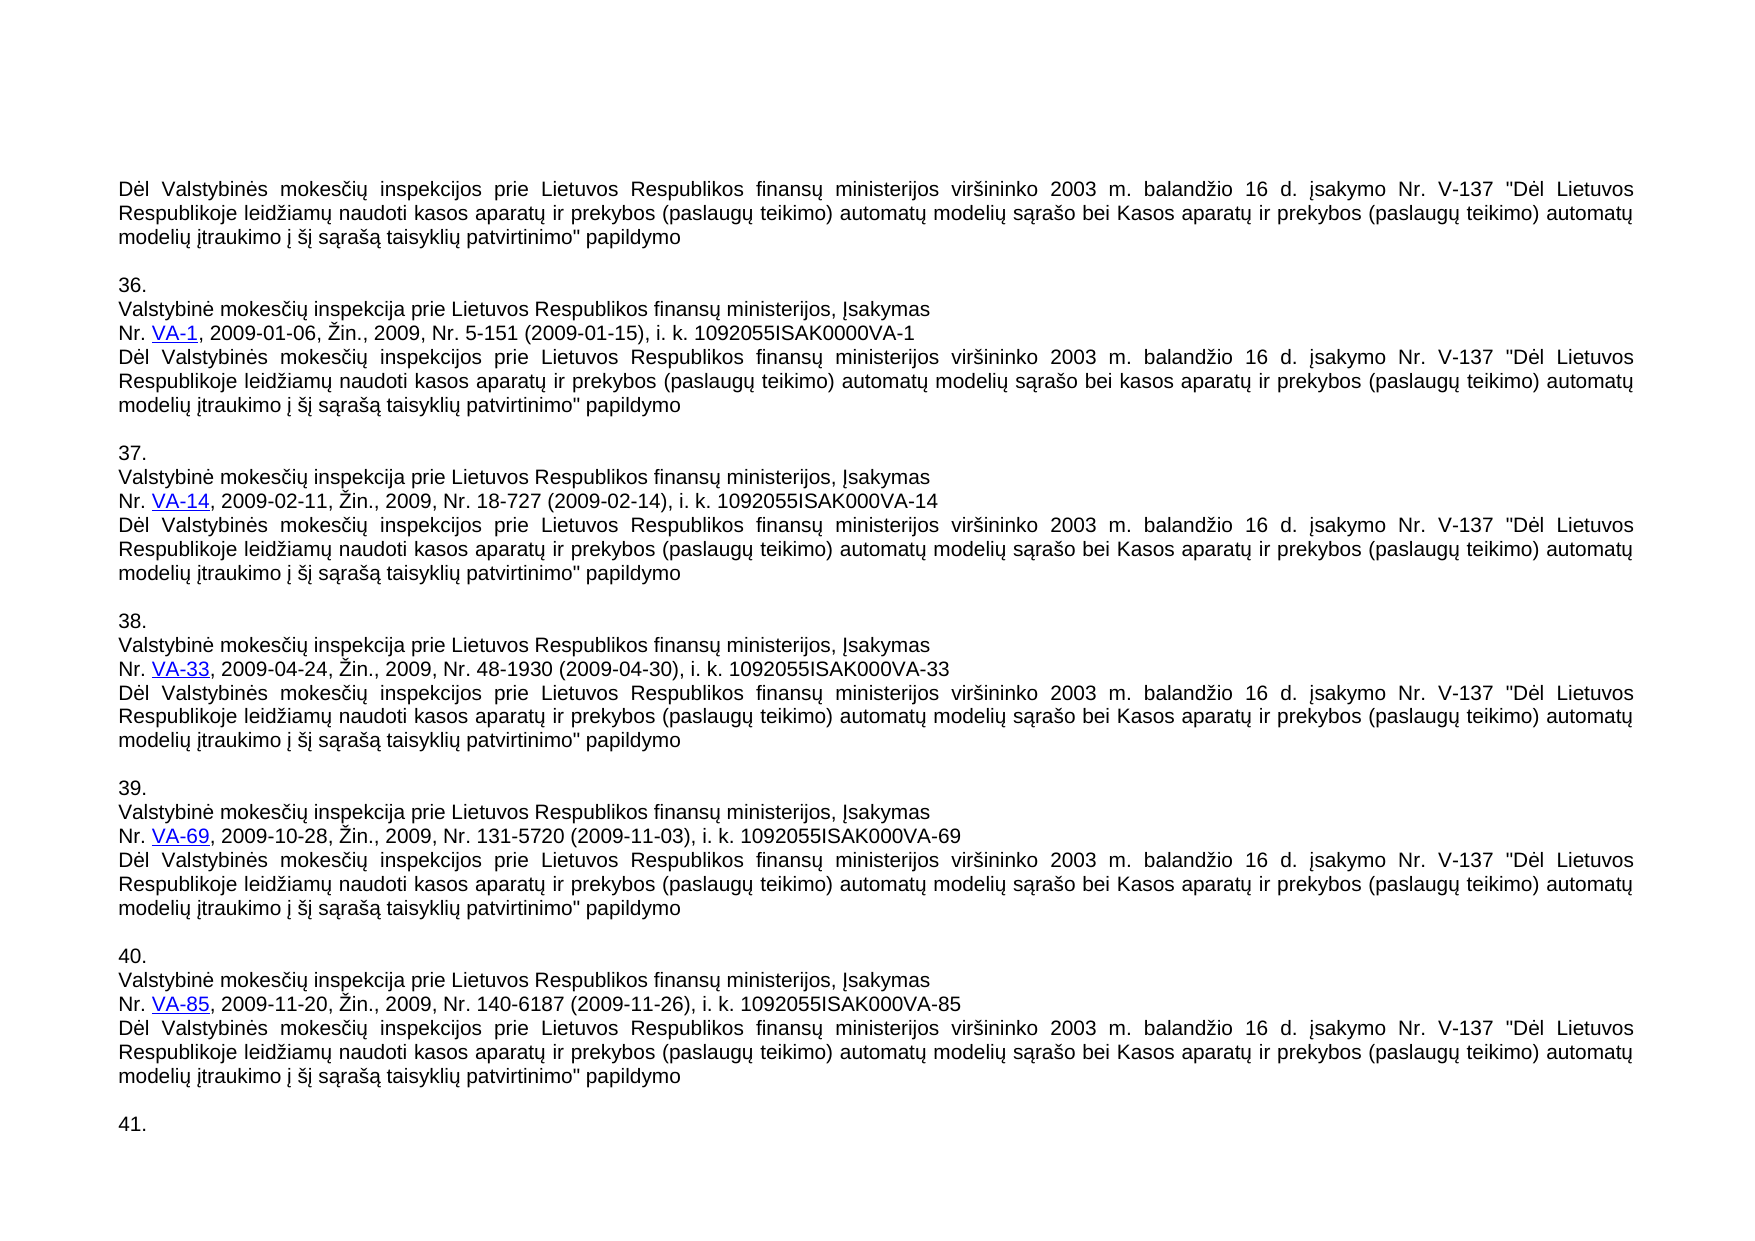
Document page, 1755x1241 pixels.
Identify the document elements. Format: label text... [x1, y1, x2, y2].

text 38. [118, 608, 1636, 632]
text Nr. VA-1, 2009-01-06, Žin., 2009, Nr. 5-151 (2009-01-15), i. k. 1092055ISAK0000VA-1 [118, 321, 1636, 345]
text Dėl Valstybinės mokesčių inspekcijos prie Lietuvos Respublikos finansų ministerijos viršininko 2003 m. balandžio 16 d. įsakymo Nr. V-137 "Dėl Lietuvos Respublikoje leidžiamų naudoti kasos aparatų ir prekybos (paslaugų teikimo) automatų modelių sąrašo bei Kasos aparatų ir prekybos (paslaugų teikimo) automatų modelių įtraukimo į šį sąrašą taisyklių patvirtinimo" papildymo [118, 680, 1636, 752]
text Nr. VA-14, 2009-02-11, Žin., 2009, Nr. 18-727 (2009-02-14), i. k. 1092055ISAK000VA-14 [118, 489, 1636, 513]
text Nr. VA-69, 2009-10-28, Žin., 2009, Nr. 131-5720 (2009-11-03), i. k. 1092055ISAK000VA-69 [118, 824, 1636, 848]
text Dėl Valstybinės mokesčių inspekcijos prie Lietuvos Respublikos finansų ministerijos viršininko 2003 m. balandžio 16 d. įsakymo Nr. V-137 "Dėl Lietuvos Respublikoje leidžiamų naudoti kasos aparatų ir prekybos (paslaugų teikimo) automatų modelių sąrašo bei Kasos aparatų ir prekybos (paslaugų teikimo) automatų modelių įtraukimo į šį sąrašą taisyklių patvirtinimo" papildymo [118, 513, 1636, 584]
text Nr. VA-33, 2009-04-24, Žin., 2009, Nr. 48-1930 (2009-04-30), i. k. 1092055ISAK000VA-33 [118, 656, 1636, 680]
text Valstybinė mokesčių inspekcija prie Lietuvos Respublikos finansų ministerijos, Įsakymas [118, 632, 1636, 656]
text 37. [118, 441, 1636, 465]
text Dėl Valstybinės mokesčių inspekcijos prie Lietuvos Respublikos finansų ministerijos viršininko 2003 m. balandžio 16 d. įsakymo Nr. V-137 "Dėl Lietuvos Respublikoje leidžiamų naudoti kasos aparatų ir prekybos (paslaugų teikimo) automatų modelių sąrašo bei Kasos aparatų ir prekybos (paslaugų teikimo) automatų modelių įtraukimo į šį sąrašą taisyklių patvirtinimo" papildymo [118, 848, 1636, 920]
text Valstybinė mokesčių inspekcija prie Lietuvos Respublikos finansų ministerijos, Įsakymas [118, 968, 1636, 992]
text Nr. VA-85, 2009-11-20, Žin., 2009, Nr. 140-6187 (2009-11-26), i. k. 1092055ISAK000VA-85 [118, 992, 1636, 1016]
text Dėl Valstybinės mokesčių inspekcijos prie Lietuvos Respublikos finansų ministerijos viršininko 2003 m. balandžio 16 d. įsakymo Nr. V-137 "Dėl Lietuvos Respublikoje leidžiamų naudoti kasos aparatų ir prekybos (paslaugų teikimo) automatų modelių sąrašo bei kasos aparatų ir prekybos (paslaugų teikimo) automatų modelių įtraukimo į šį sąrašą taisyklių patvirtinimo" papildymo [118, 345, 1636, 417]
text Valstybinė mokesčių inspekcija prie Lietuvos Respublikos finansų ministerijos, Įsakymas [118, 465, 1636, 489]
text Valstybinė mokesčių inspekcija prie Lietuvos Respublikos finansų ministerijos, Įsakymas [118, 800, 1636, 824]
text 41. [118, 1112, 1636, 1136]
text 39. [118, 776, 1636, 800]
text Dėl Valstybinės mokesčių inspekcijos prie Lietuvos Respublikos finansų ministerijos viršininko 2003 m. balandžio 16 d. įsakymo Nr. V-137 "Dėl Lietuvos Respublikoje leidžiamų naudoti kasos aparatų ir prekybos (paslaugų teikimo) automatų modelių sąrašo bei Kasos aparatų ir prekybos (paslaugų teikimo) automatų modelių įtraukimo į šį sąrašą taisyklių patvirtinimo" papildymo [118, 177, 1636, 249]
text 40. [118, 944, 1636, 968]
text Valstybinė mokesčių inspekcija prie Lietuvos Respublikos finansų ministerijos, Įsakymas [118, 297, 1636, 321]
text 36. [118, 273, 1636, 297]
text Dėl Valstybinės mokesčių inspekcijos prie Lietuvos Respublikos finansų ministerijos viršininko 2003 m. balandžio 16 d. įsakymo Nr. V-137 "Dėl Lietuvos Respublikoje leidžiamų naudoti kasos aparatų ir prekybos (paslaugų teikimo) automatų modelių sąrašo bei Kasos aparatų ir prekybos (paslaugų teikimo) automatų modelių įtraukimo į šį sąrašą taisyklių patvirtinimo" papildymo [118, 1016, 1636, 1088]
